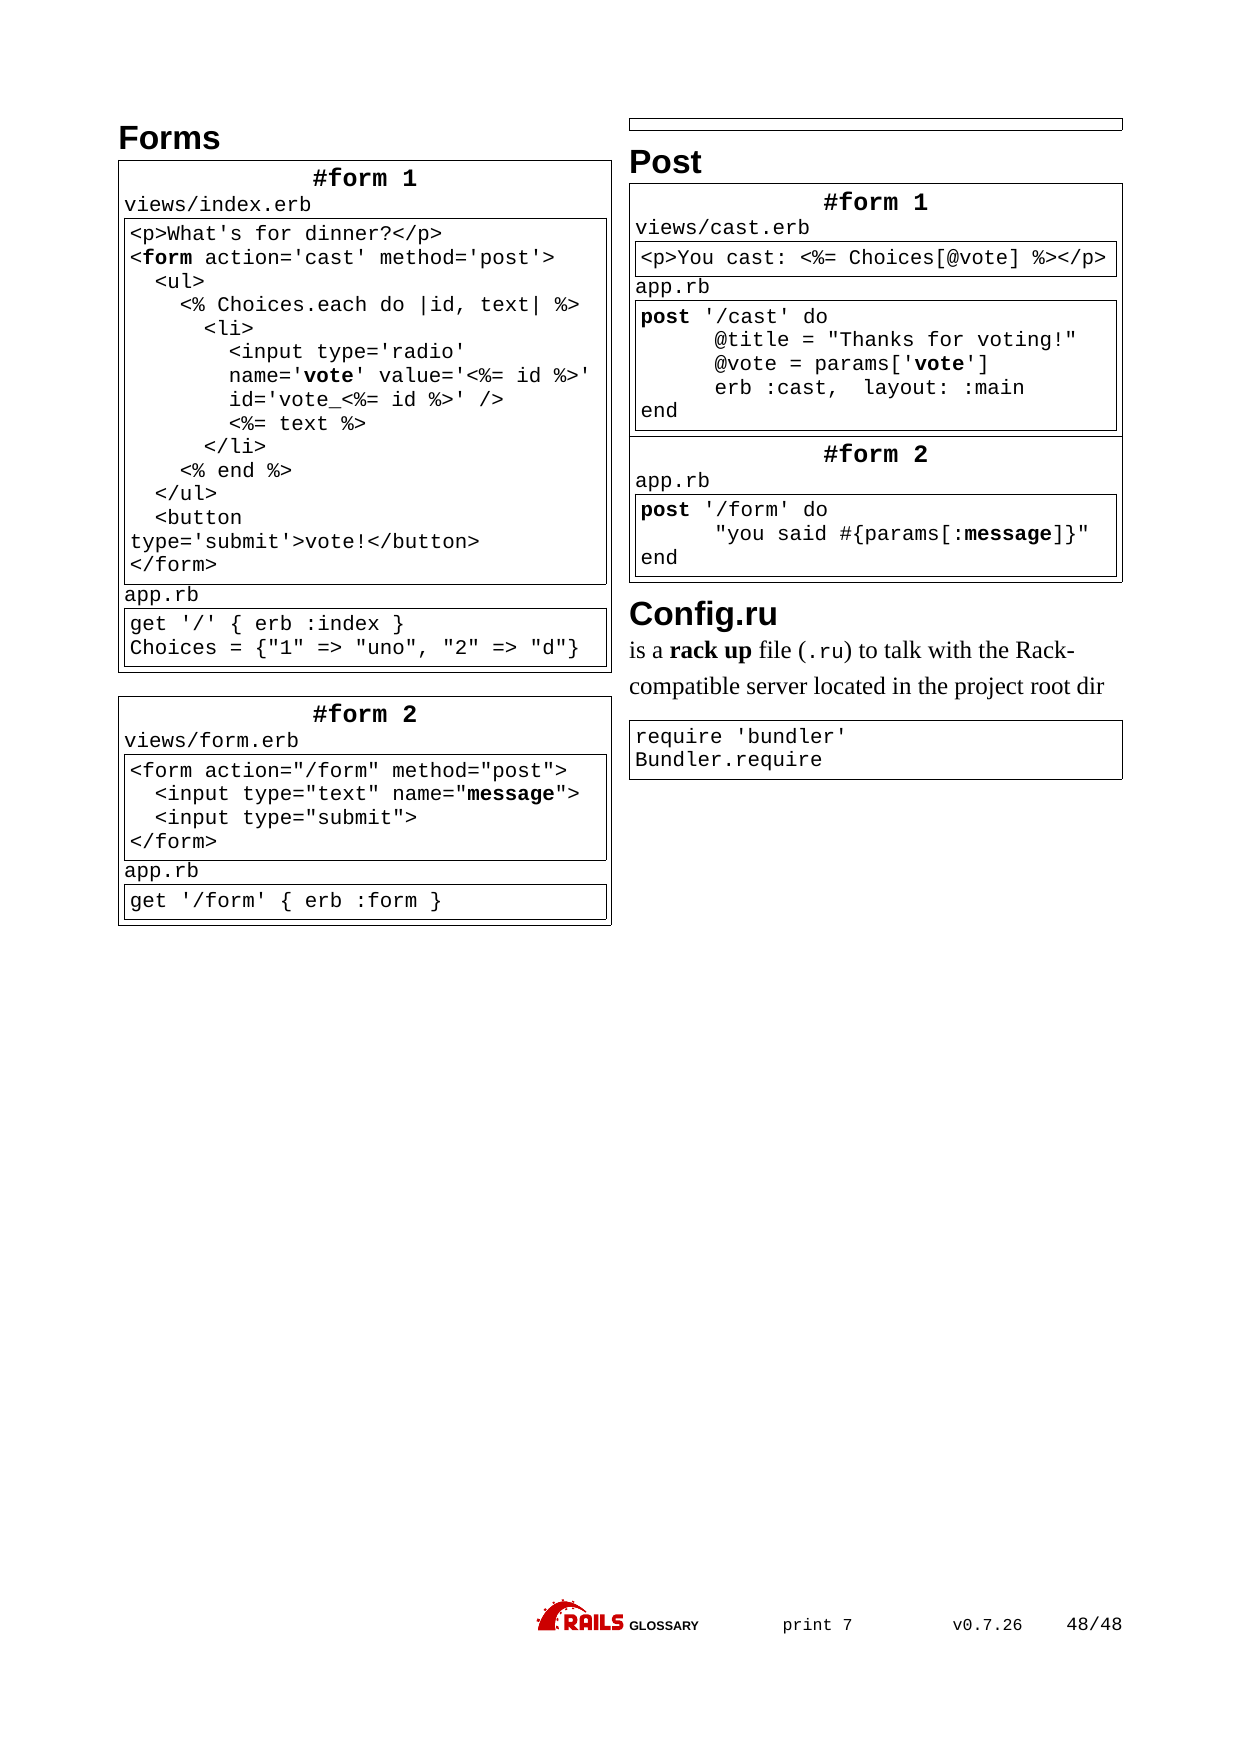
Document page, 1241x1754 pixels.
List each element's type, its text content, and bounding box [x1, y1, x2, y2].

table_header #form 2 views/form.erb app.rb [119, 697, 611, 925]
table_header post '/form' do "you said #{params[:message]}" end [636, 495, 1116, 576]
table_cell #form 2 app.rb [630, 437, 1122, 582]
table_header #form 1 views/cast.erb app.rb [630, 184, 1122, 436]
text is a rack up file (.ru) to talk with the Rack-compatible server located in the project root dir [629, 635, 1122, 699]
table_header require 'bundler' Bundler.require [630, 721, 1122, 779]
subtitle Forms [118, 118, 611, 157]
table_header <p>You cast: <%= Choices[@vote] %></p> [636, 242, 1116, 276]
table_header post '/cast' do @title = "Thanks for voting!" @vote = params['vote'] erb :cast, layout: :main end [636, 301, 1116, 430]
table_header get '/form' { erb :form } [125, 885, 606, 919]
table_header <form action="/form" method="post"> <input type="text" name="message"> <input type="submit"> </form> [125, 755, 606, 860]
table_header [630, 119, 1122, 130]
table_header get '/' { erb :index } Choices = {"1" => "uno", "2" => "d"} [125, 609, 606, 666]
table_header <p>What's for dinner?</p> <form action='cast' method='post'> <ul> <% Choices.each do |id, text| %> <li> <input type='radio' name='vote' value='<%= id %>' id='vote_<%= id %>' /> <%= text %> </li> <% end %> </ul> <button type='submit'>vote!</button> </form> [125, 219, 606, 584]
subtitle Config.ru [629, 594, 1122, 632]
subtitle Post [629, 142, 1122, 180]
table_header #form 1 views/index.erb app.rb [119, 161, 611, 672]
